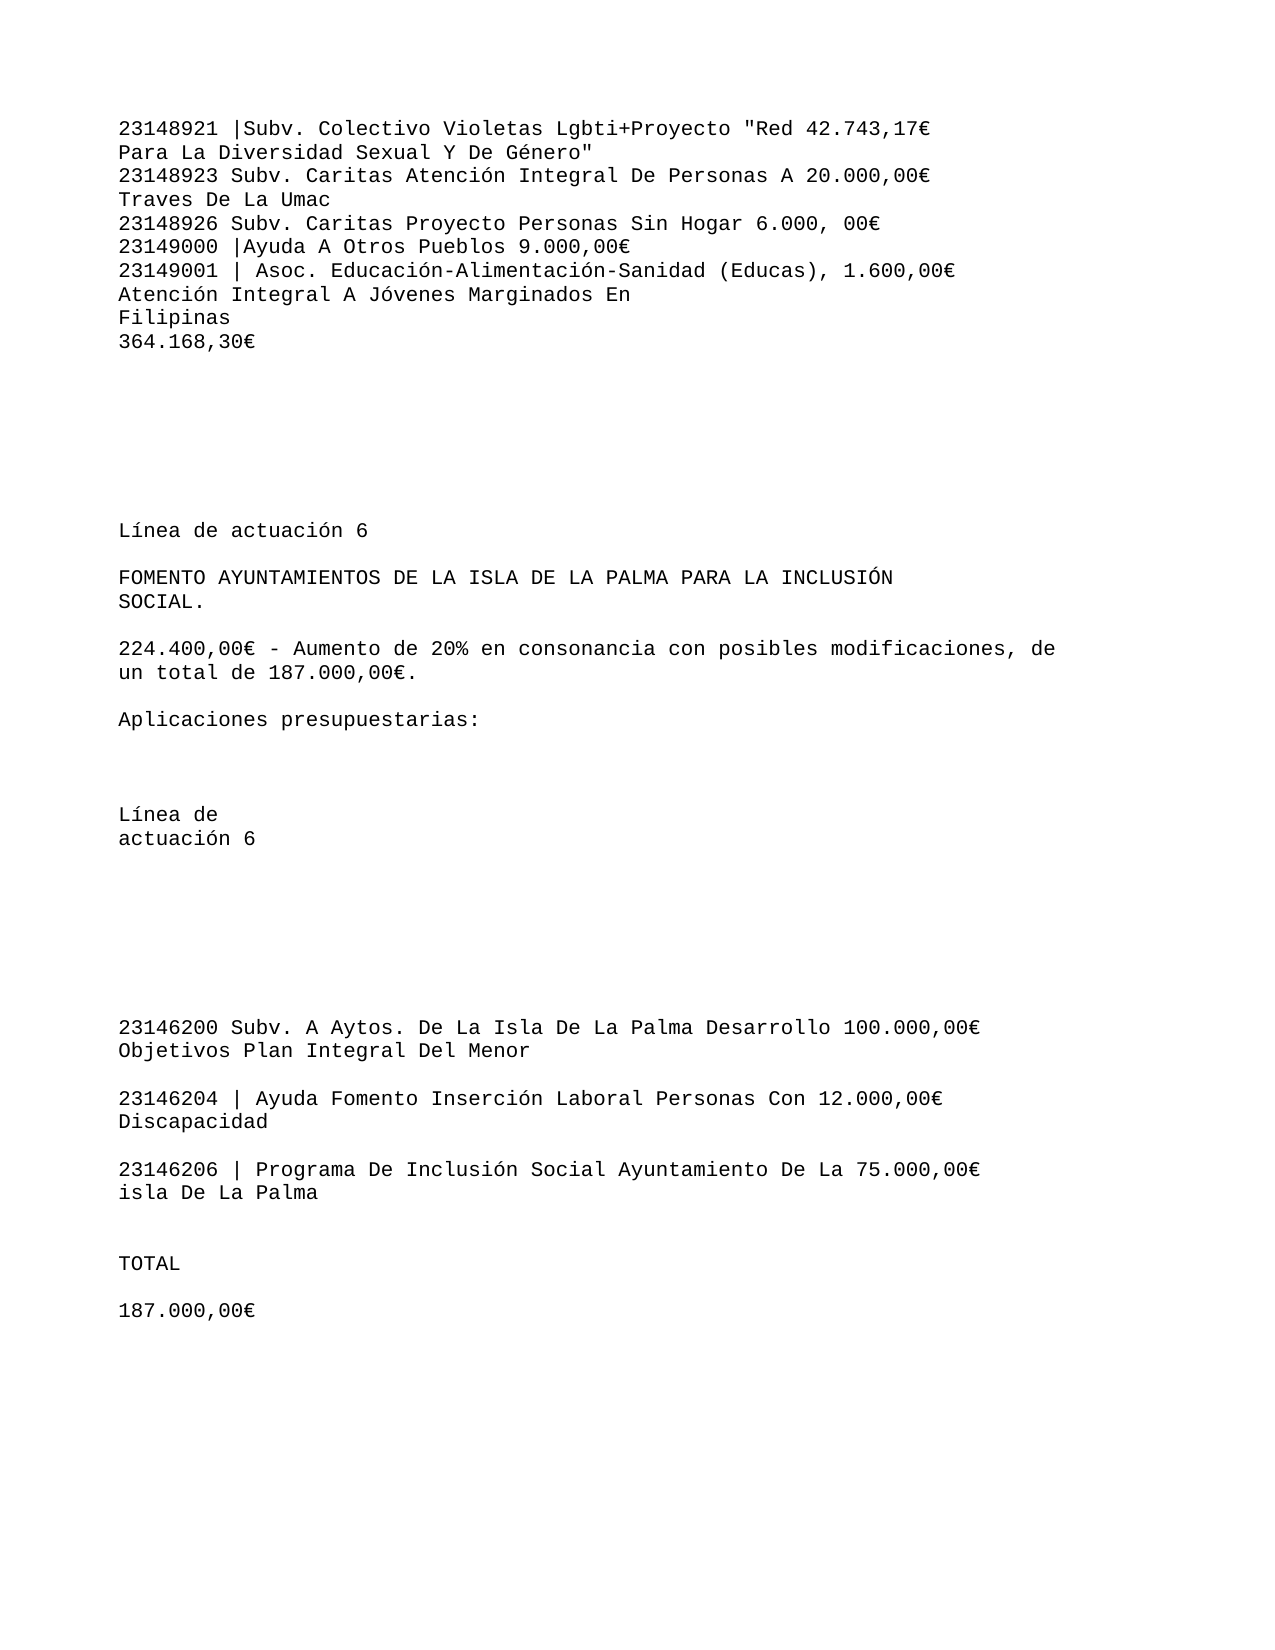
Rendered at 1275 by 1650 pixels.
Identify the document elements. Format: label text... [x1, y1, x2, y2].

text 23146206 | Programa De Inclusión Social Ayuntamiento De La 75.000,00€ [118, 1158, 1157, 1182]
text isla De La Palma [118, 1182, 1157, 1206]
text 23149000 |Ayuda A Otros Pueblos 9.000,00€ [118, 236, 1157, 260]
text Para La Diversidad Sexual Y De Género" [118, 142, 1157, 165]
text 23148923 Subv. Caritas Atención Integral De Personas A 20.000,00€ [118, 165, 1157, 189]
text Atención Integral A Jóvenes Marginados En [118, 284, 1157, 307]
text un total de 187.000,00€. [118, 662, 1157, 686]
text Traves De La Umac [118, 189, 1157, 213]
text Discapacidad [118, 1111, 1157, 1135]
text 23146204 | Ayuda Fomento Inserción Laboral Personas Con 12.000,00€ [118, 1088, 1157, 1111]
text SOCIAL. [118, 591, 1157, 615]
text 23148921 |Subv. Colectivo Violetas Lgbti+Proyecto "Red 42.743,17€ [118, 118, 1157, 142]
text Objetivos Plan Integral Del Menor [118, 1040, 1157, 1064]
text Línea de actuación 6 [118, 520, 1157, 544]
text Línea de [118, 804, 1157, 827]
text actuación 6 [118, 827, 1157, 851]
text TOTAL [118, 1253, 1157, 1277]
text FOMENTO AYUNTAMIENTOS DE LA ISLA DE LA PALMA PARA LA INCLUSIÓN [118, 567, 1157, 591]
text Aplicaciones presupuestarias: [118, 709, 1157, 733]
text Filipinas [118, 307, 1157, 331]
text 23149001 | Asoc. Educación-Alimentación-Sanidad (Educas), 1.600,00€ [118, 260, 1157, 284]
text 224.400,00€ - Aumento de 20% en consonancia con posibles modificaciones, de [118, 638, 1157, 662]
text 364.168,30€ [118, 331, 1157, 354]
text 23148926 Subv. Caritas Proyecto Personas Sin Hogar 6.000, 00€ [118, 213, 1157, 236]
text 187.000,00€ [118, 1300, 1157, 1324]
text 23146200 Subv. A Aytos. De La Isla De La Palma Desarrollo 100.000,00€ [118, 1017, 1157, 1040]
